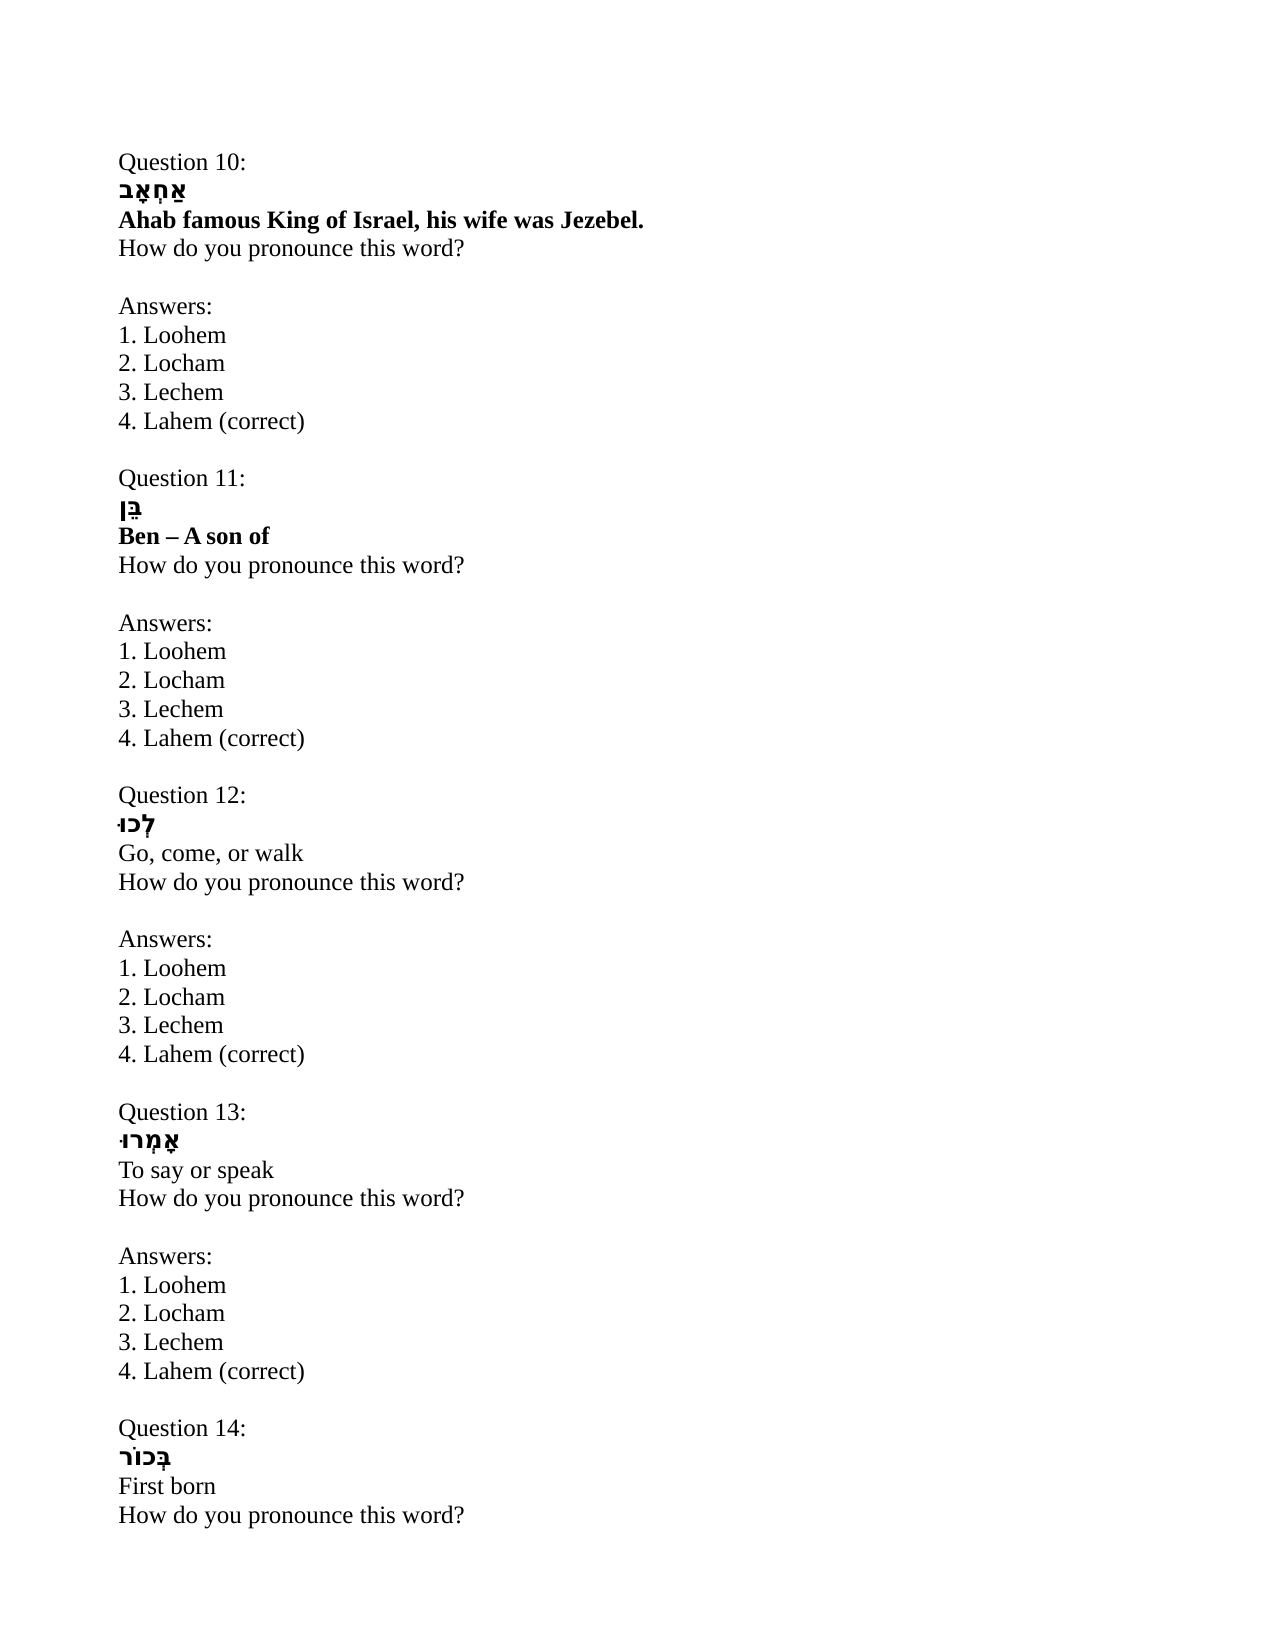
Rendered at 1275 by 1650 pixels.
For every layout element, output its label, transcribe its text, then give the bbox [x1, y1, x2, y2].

text Go, come, or walk [118, 838, 1157, 867]
text Answers: [118, 924, 1157, 953]
text Ahab famous King of Israel, his wife was Jezebel. [118, 205, 1157, 233]
text 3. Lechem [118, 1327, 1157, 1356]
text To say or speak [118, 1155, 1157, 1183]
text בְּכוֹר [118, 1442, 1157, 1471]
text 3. Lechem [118, 694, 1157, 723]
text Question 13: [118, 1097, 1157, 1126]
text 4. Lahem (correct) [118, 1356, 1157, 1385]
text 4. Lahem (correct) [118, 406, 1157, 435]
text Answers: [118, 608, 1157, 636]
text First born [118, 1471, 1157, 1500]
text How do you pronounce this word? [118, 1500, 1157, 1529]
text Ben – A son of [118, 521, 1157, 550]
text Question 14: [118, 1413, 1157, 1442]
text אָמְרוּ [118, 1126, 1157, 1155]
text 1. Loohem [118, 320, 1157, 348]
text How do you pronounce this word? [118, 1183, 1157, 1212]
text Question 10: [118, 147, 1157, 176]
text How do you pronounce this word? [118, 233, 1157, 262]
text בֵּן [118, 492, 1157, 521]
text Answers: [118, 1241, 1157, 1270]
text 1. Loohem [118, 953, 1157, 982]
text 3. Lechem [118, 377, 1157, 406]
text Question 12: [118, 780, 1157, 809]
text אַחְאָב‎ [118, 176, 1157, 205]
text Answers: [118, 291, 1157, 320]
text 2. Locham [118, 982, 1157, 1011]
text 4. Lahem (correct) [118, 723, 1157, 751]
text 1. Loohem [118, 636, 1157, 665]
text 2. Locham [118, 665, 1157, 694]
text לְכוּ [118, 809, 1157, 838]
text 3. Lechem [118, 1011, 1157, 1039]
text How do you pronounce this word? [118, 867, 1157, 896]
text 1. Loohem [118, 1270, 1157, 1298]
text 4. Lahem (correct) [118, 1039, 1157, 1068]
text 2. Locham [118, 348, 1157, 377]
text How do you pronounce this word? [118, 550, 1157, 579]
text 2. Locham [118, 1298, 1157, 1327]
text Question 11: [118, 463, 1157, 492]
